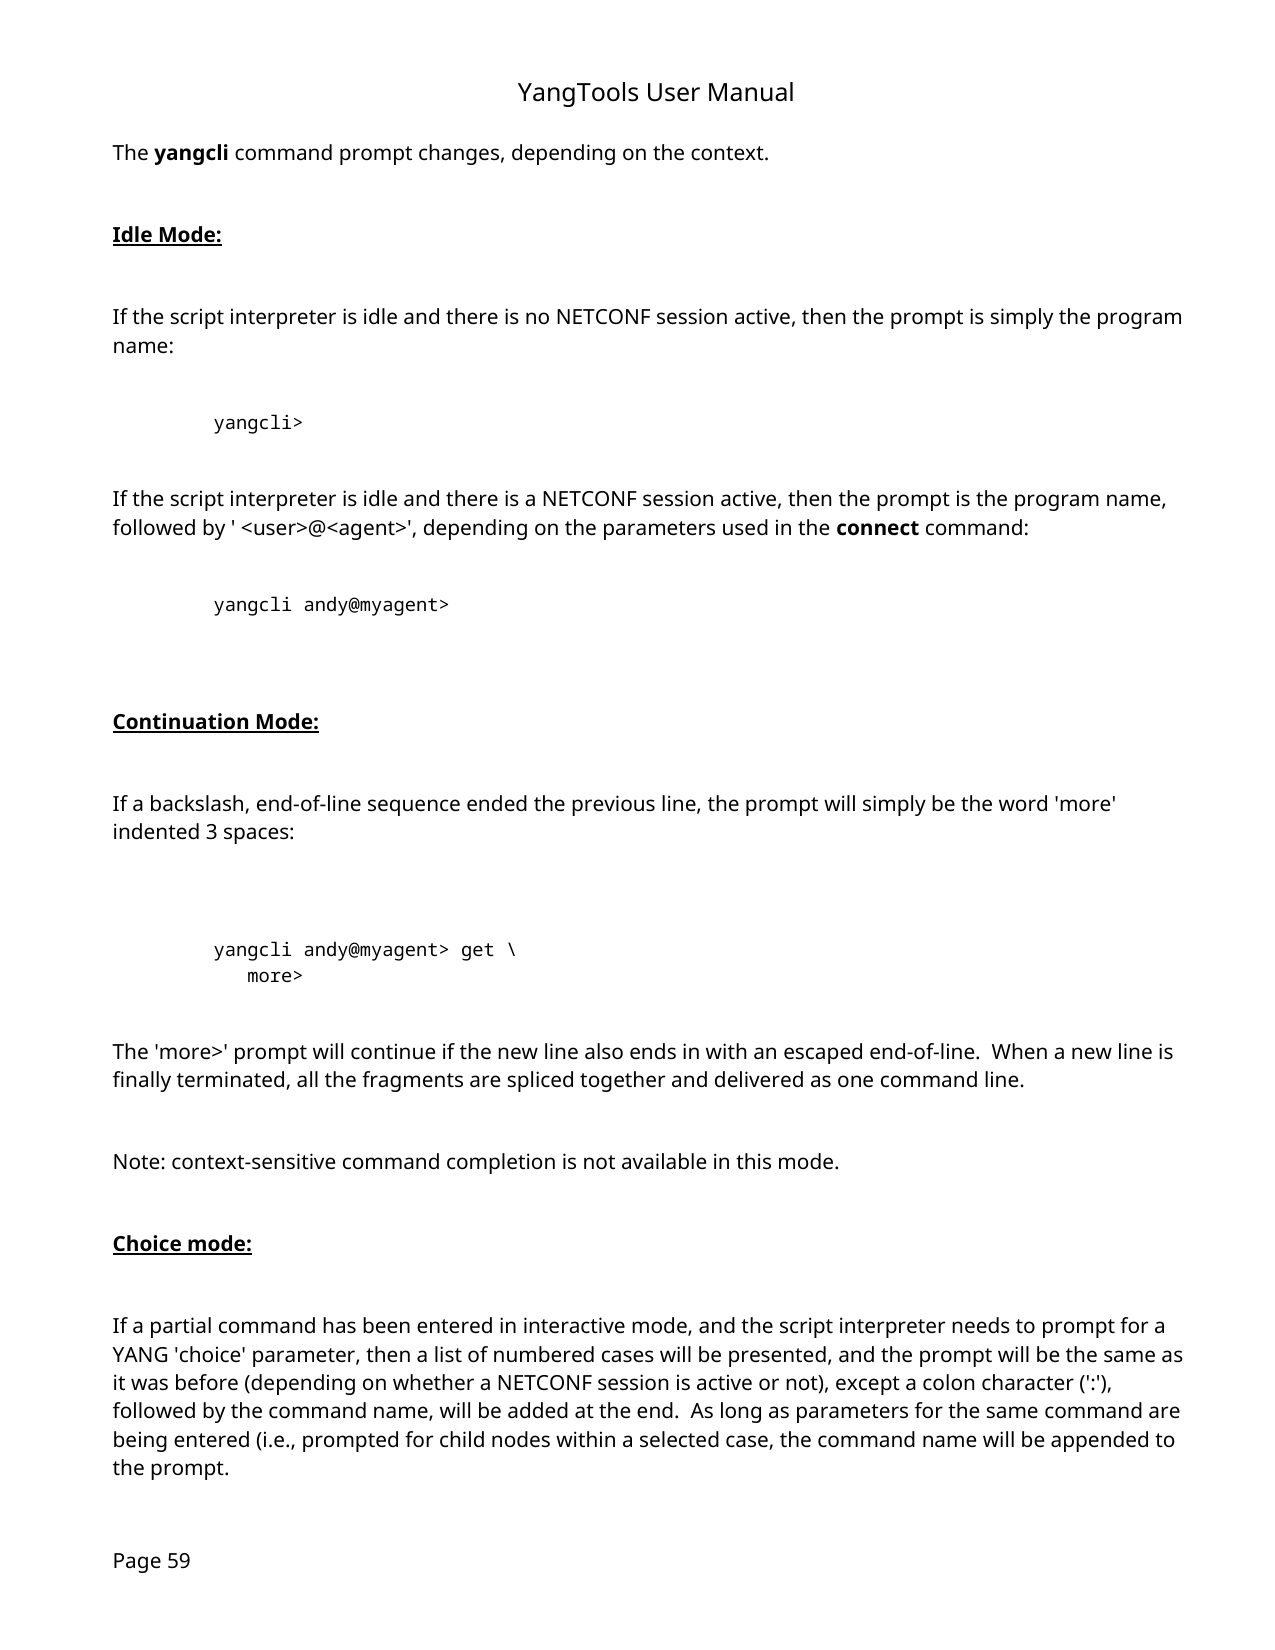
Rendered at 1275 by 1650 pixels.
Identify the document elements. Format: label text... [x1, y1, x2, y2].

text If the script interpreter is idle and there is no NETCONF session active, then the prompt is simply the program name: [112, 302, 1200, 359]
text yangcli> [139, 409, 1200, 435]
text Choice mode: [112, 1229, 1200, 1258]
text If a backslash, end-of-line sequence ended the previous line, the prompt will simply be the word 'more' indented 3 spaces: [112, 789, 1200, 846]
text yangcli andy@myagent> get \ more> [139, 937, 1200, 988]
text Note: context-sensitive command completion is not available in this mode. [112, 1147, 1200, 1176]
text Idle Mode: [112, 220, 1200, 249]
text The 'more>' prompt will continue if the new line also ends in with an escaped end-of-line. When a new line is finally terminated, all the fragments are spliced together and delivered as one command line. [112, 1037, 1200, 1094]
text yangcli andy@myagent> [139, 591, 1200, 617]
text If the script interpreter is idle and there is a NETCONF session active, then the prompt is the program name, followed by ' <user>@<agent>', depending on the parameters used in the connect command: [112, 484, 1200, 541]
text The yangcli command prompt changes, depending on the context. [112, 138, 1200, 167]
text Continuation Mode: [112, 707, 1200, 735]
text If a partial command has been entered in interactive mode, and the script interpreter needs to prompt for a YANG 'choice' parameter, then a list of numbered cases will be presented, and the prompt will be the same as it was before (depending on whether a NETCONF session is active or not), except a colon character (':'), followed by the command name, will be added at the end. As long as parameters for the same command are being entered (i.e., prompted for child nodes within a selected case, the command name will be appended to the prompt. [112, 1311, 1200, 1482]
